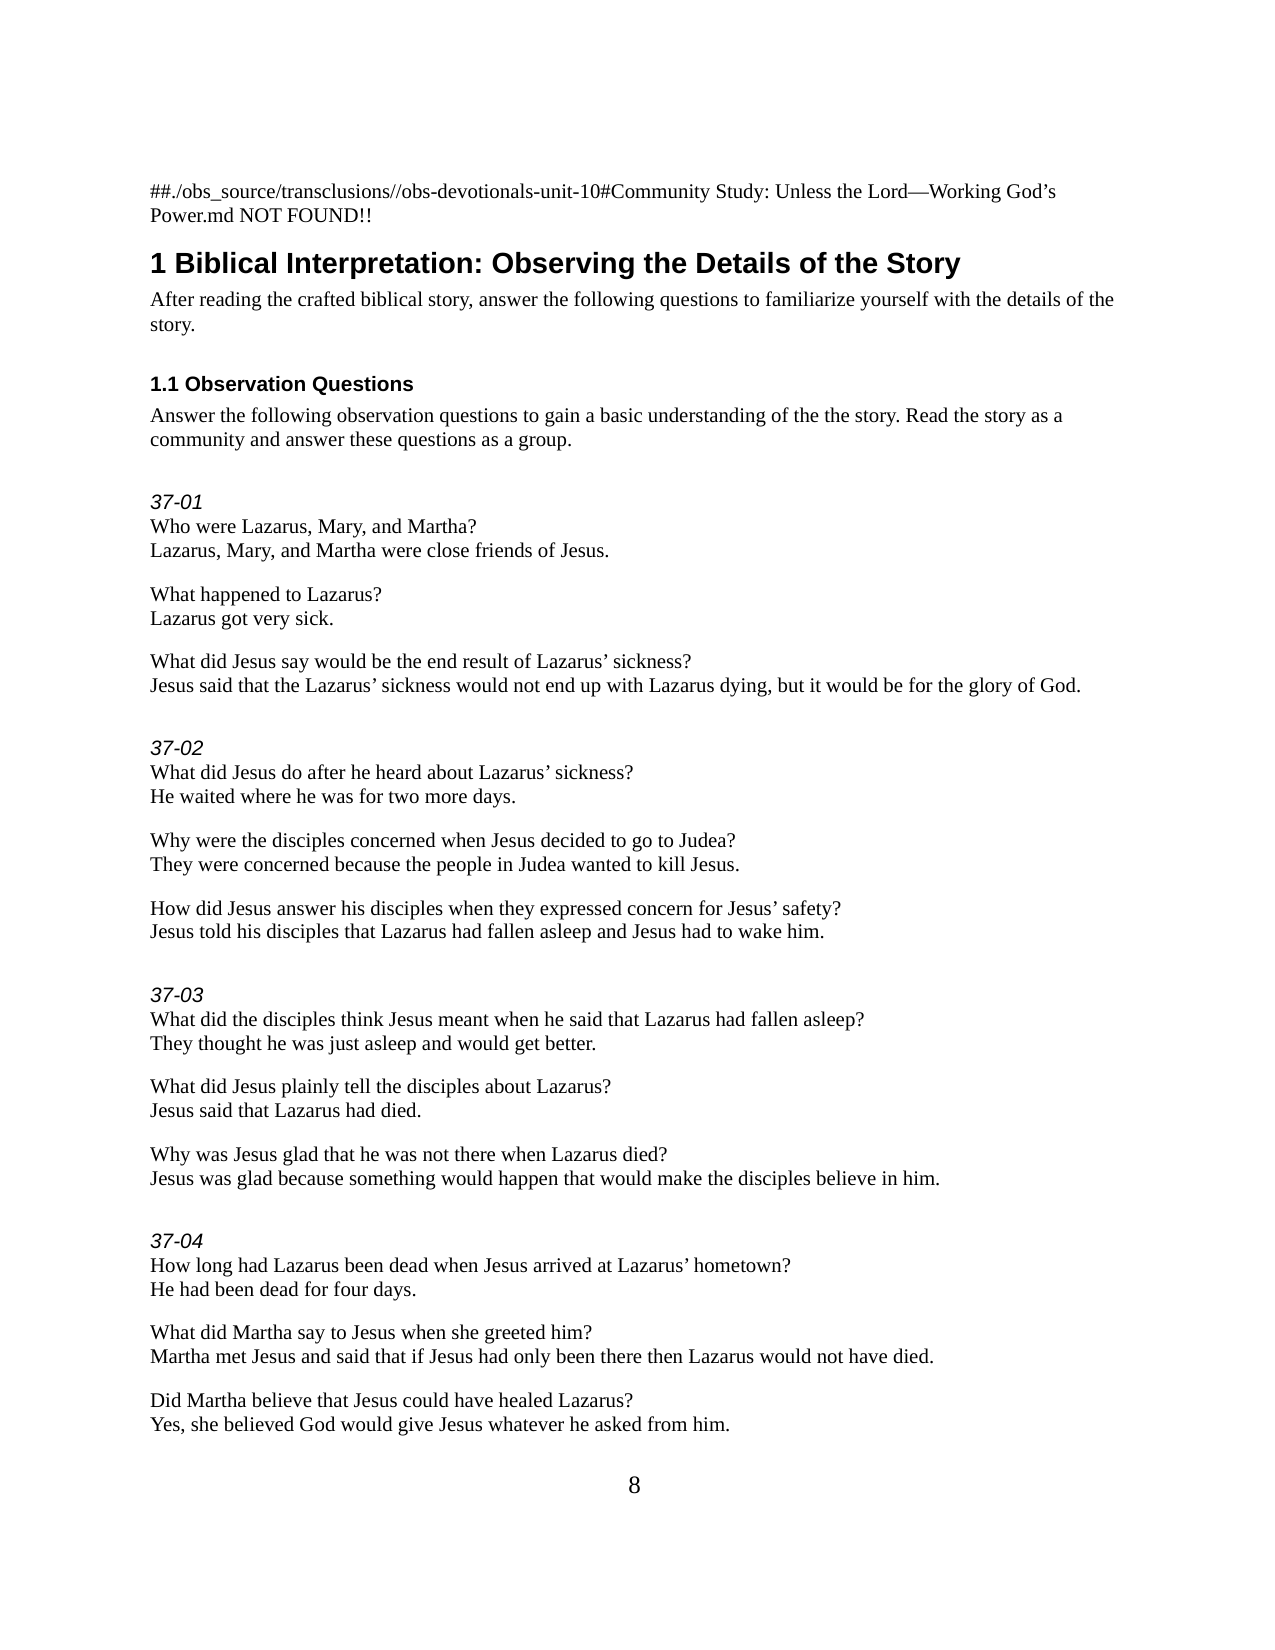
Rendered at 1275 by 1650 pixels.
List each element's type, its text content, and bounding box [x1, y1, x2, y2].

subtitle 1.1 Observation Questions [150, 371, 1125, 395]
subtitle 37-03 [150, 982, 1125, 1006]
text What did Jesus say would be the end result of Lazarus’ sickness? Jesus said that the Lazarus’ sickness would not end up with Lazarus dying, but it would be for the glory of God. [150, 649, 1125, 697]
text What did Martha say to Jesus when she greeted him? Martha met Jesus and said that if Jesus had only been there then Lazarus would not have died. [150, 1320, 1125, 1368]
text What did Jesus do after he heard about Lazarus’ sickness? He waited where he was for two more days. [150, 760, 1125, 808]
text Answer the following observation questions to gain a basic understanding of the the story. Read the story as a community and answer these questions as a group. [150, 403, 1125, 451]
text How long had Lazarus been dead when Jesus arrived at Lazarus’ hometown? He had been dead for four days. [150, 1253, 1125, 1301]
text What did Jesus plainly tell the disciples about Lazarus? Jesus said that Lazarus had died. [150, 1074, 1125, 1122]
text After reading the crafted biblical story, answer the following questions to familiarize yourself with the details of the story. [150, 287, 1125, 336]
subtitle 37-02 [150, 736, 1125, 760]
text Why was Jesus glad that he was not there when Lazarus died? Jesus was glad because something would happen that would make the disciples believe in him. [150, 1142, 1125, 1190]
text What did the disciples think Jesus meant when he said that Lazarus had fallen asleep? They thought he was just asleep and would get better. [150, 1006, 1125, 1054]
text What happened to Lazarus? Lazarus got very sick. [150, 582, 1125, 630]
subtitle 37-01 [150, 490, 1125, 514]
text ##./obs_source/transclusions//obs-devotionals-unit-10#Community Study: Unless the Lord—Working God’s Power.md NOT FOUND!! [150, 179, 1125, 227]
text Why were the disciples concerned when Jesus decided to go to Judea? They were concerned because the people in Judea wanted to kill Jesus. [150, 828, 1125, 876]
subtitle 1 Biblical Interpretation: Observing the Details of the Story [150, 246, 1125, 280]
text Who were Lazarus, Mary, and Martha? Lazarus, Mary, and Martha were close friends of Jesus. [150, 514, 1125, 562]
text Did Martha believe that Jesus could have healed Lazarus? Yes, she believed God would give Jesus whatever he asked from him. [150, 1388, 1125, 1436]
subtitle 37-04 [150, 1229, 1125, 1253]
text How did Jesus answer his disciples when they expressed concern for Jesus’ safety? Jesus told his disciples that Lazarus had fallen asleep and Jesus had to wake him. [150, 895, 1125, 943]
